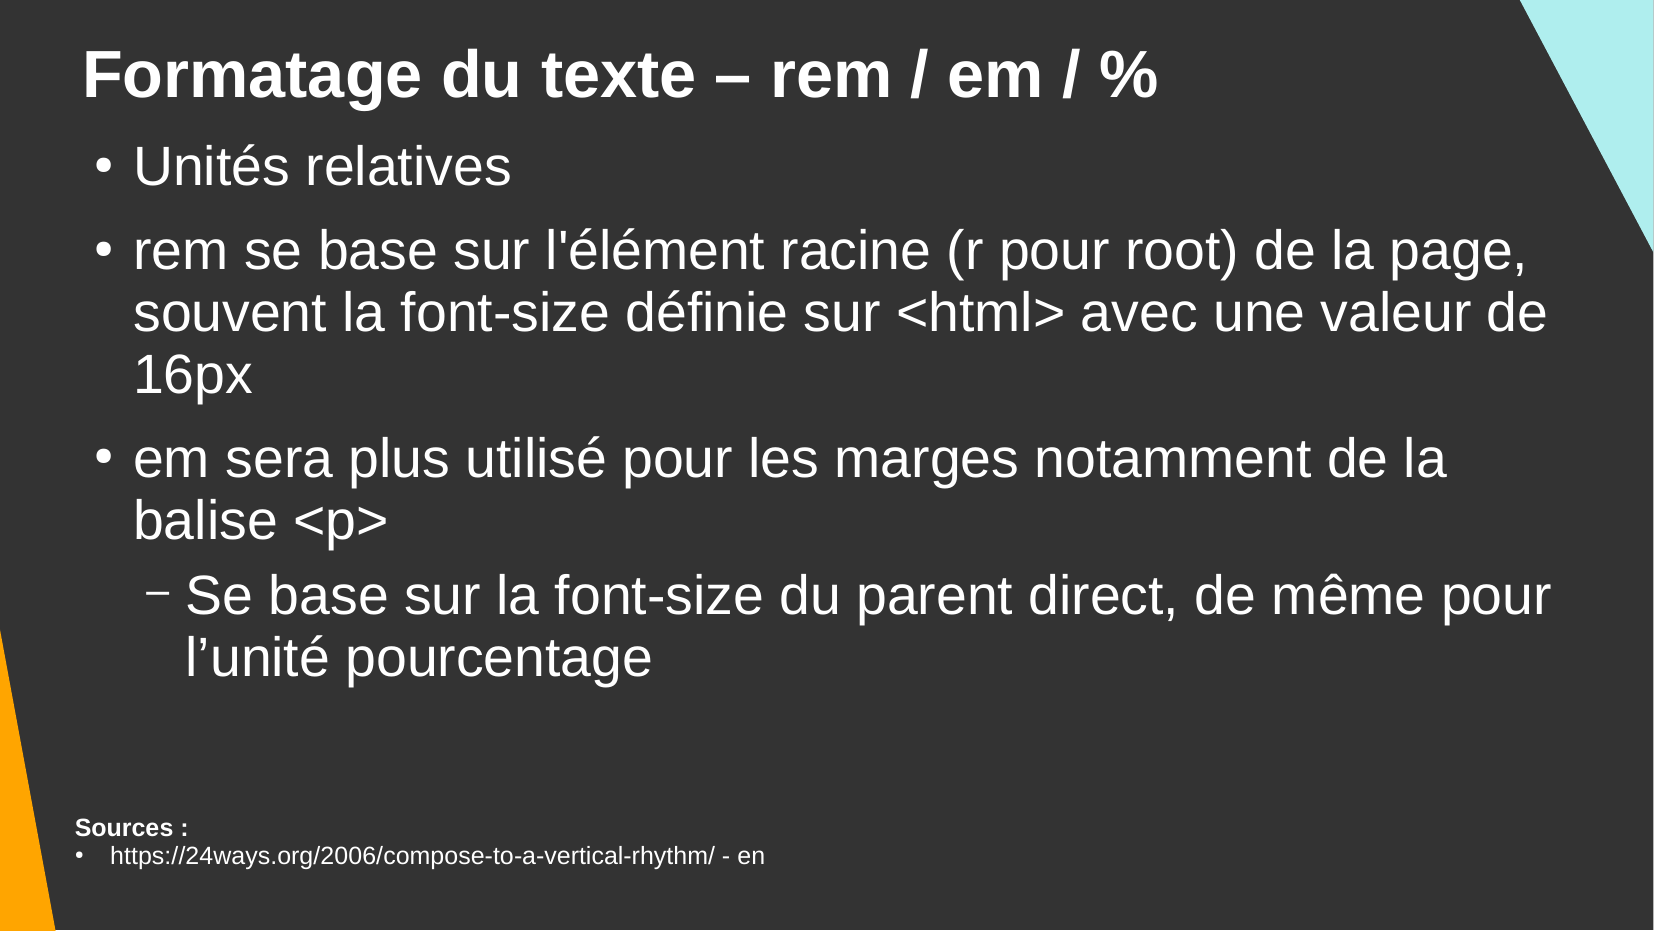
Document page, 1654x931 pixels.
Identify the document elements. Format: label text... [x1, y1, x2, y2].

text_box [1519, 0, 1654, 254]
text_box [0, 629, 56, 931]
text_box Sources : https://24ways.org/2006/compose-to-a-vertical-rhythm/ - en [60, 806, 1546, 931]
title Formatage du texte – rem / em / % [82, 37, 1571, 114]
list Unités relatives rem se base sur l'élément racine (r pour root) de la page, souvent la font-size définie sur <html> avec une valeur de 16px em sera plus utilisé pour les marges notamment de la balise <p> Se base sur la font-size du parent direct, de même pour l’unité pourcentage [80, 135, 1605, 691]
